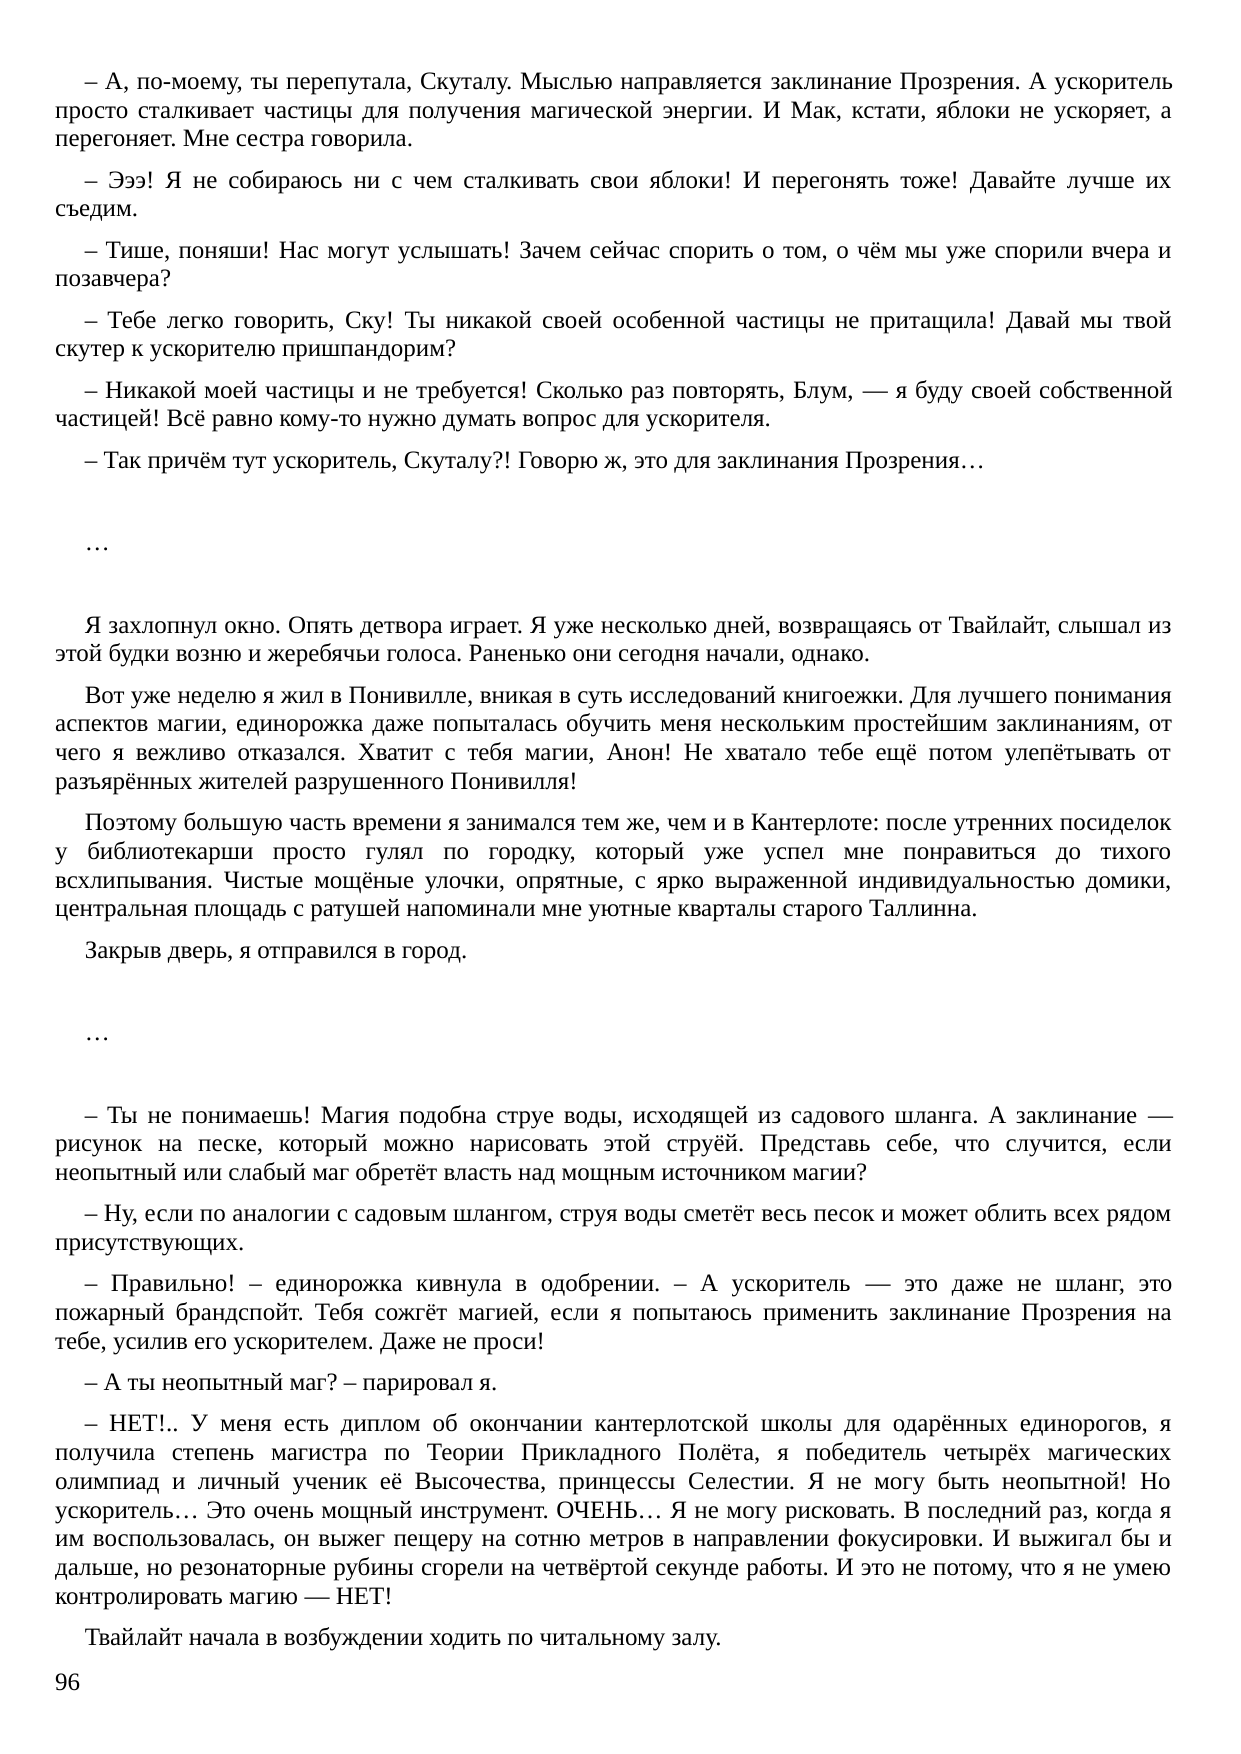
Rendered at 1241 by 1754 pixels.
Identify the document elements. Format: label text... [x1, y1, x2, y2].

text – Так причём тут ускоритель, Скуталу?! Говорю ж, это для заклинания Прозрения… [55, 445, 1173, 473]
text – А, по-моему, ты перепутала, Скуталу. Мыслью направляется заклинание Прозрения. А ускоритель просто сталкивает частицы для получения магической энергии. И Мак, кстати, яблоки не ускоряет, а перегоняет. Мне сестра говорила. [55, 66, 1173, 152]
text … [55, 1017, 1173, 1046]
text – А ты неопытный маг? – парировал я. [55, 1367, 1173, 1396]
text Поэтому большую часть времени я занимался тем же, чем и в Кантерлоте: после утренних посиделок у библиотекарши просто гулял по городку, который уже успел мне понравиться до тихого всхлипывания. Чистые мощёные улочки, опрятные, с ярко выраженной индивидуальностью домики, центральная площадь с ратушей напоминали мне уютные кварталы старого Таллинна. [55, 807, 1173, 922]
text Я захлопнул окно. Опять детвора играет. Я уже несколько дней, возвращаясь от Твайлайт, слышал из этой будки возню и жеребячьи голоса. Раненько они сегодня начали, однако. [55, 610, 1173, 667]
text Твайлайт начала в возбуждении ходить по читальному залу. [55, 1622, 1173, 1651]
text – Эээ! Я не собираюсь ни с чем сталкивать свои яблоки! И перегонять тоже! Давайте лучше их съедим. [55, 165, 1173, 222]
text – Правильно! – единорожка кивнула в одобрении. – А ускоритель — это даже не шланг, это пожарный брандспойт. Тебя сожгёт магией, если я попытаюсь применить заклинание Прозрения на тебе, усилив его ускорителем. Даже не проси! [55, 1268, 1173, 1355]
text – Тебе легко говорить, Ску! Ты никакой своей особенной частицы не притащила! Давай мы твой скутер к ускорителю пришпандорим? [55, 305, 1173, 362]
text – НЕТ!.. У меня есть диплом об окончании кантерлотской школы для одарённых единорогов, я получила степень магистра по Теории Прикладного Полёта, я победитель четырёх магических олимпиад и личный ученик её Высочества, принцессы Селестии. Я не могу быть неопытной! Но ускоритель… Это очень мощный инструмент. ОЧЕНЬ… Я не могу рисковать. В последний раз, когда я им воспользовалась, он выжег пещеру на сотню метров в направлении фокусировки. И выжигал бы и дальше, но резонаторные рубины сгорели на четвёртой секунде работы. И это не потому, что я не умею контролировать магию — НЕТ! [55, 1408, 1173, 1610]
text – Ты не понимаешь! Магия подобна струе воды, исходящей из садового шланга. А заклинание — рисунок на песке, который можно нарисовать этой струёй. Представь себе, что случится, если неопытный или слабый маг обретёт власть над мощным источником магии? [55, 1100, 1173, 1186]
text – Тише, поняши! Нас могут услышать! Зачем сейчас спорить о том, о чём мы уже спорили вчера и позавчера? [55, 235, 1173, 292]
text … [55, 527, 1173, 556]
text Вот уже неделю я жил в Понивилле, вникая в суть исследований книгоежки. Для лучшего понимания аспектов магии, единорожка даже попыталась обучить меня нескольким простейшим заклинаниям, от чего я вежливо отказался. Хватит с тебя магии, Анон! Не хватало тебе ещё потом улепётывать от разъярённых жителей разрушенного Понивилля! [55, 680, 1173, 795]
text – Ну, если по аналогии с садовым шлангом, струя воды сметёт весь песок и может облить всех рядом присутствующих. [55, 1198, 1173, 1256]
text – Никакой моей частицы и не требуется! Сколько раз повторять, Блум, — я буду своей собственной частицей! Всё равно кому-то нужно думать вопрос для ускорителя. [55, 375, 1173, 432]
text Закрыв дверь, я отправился в город. [55, 935, 1173, 963]
